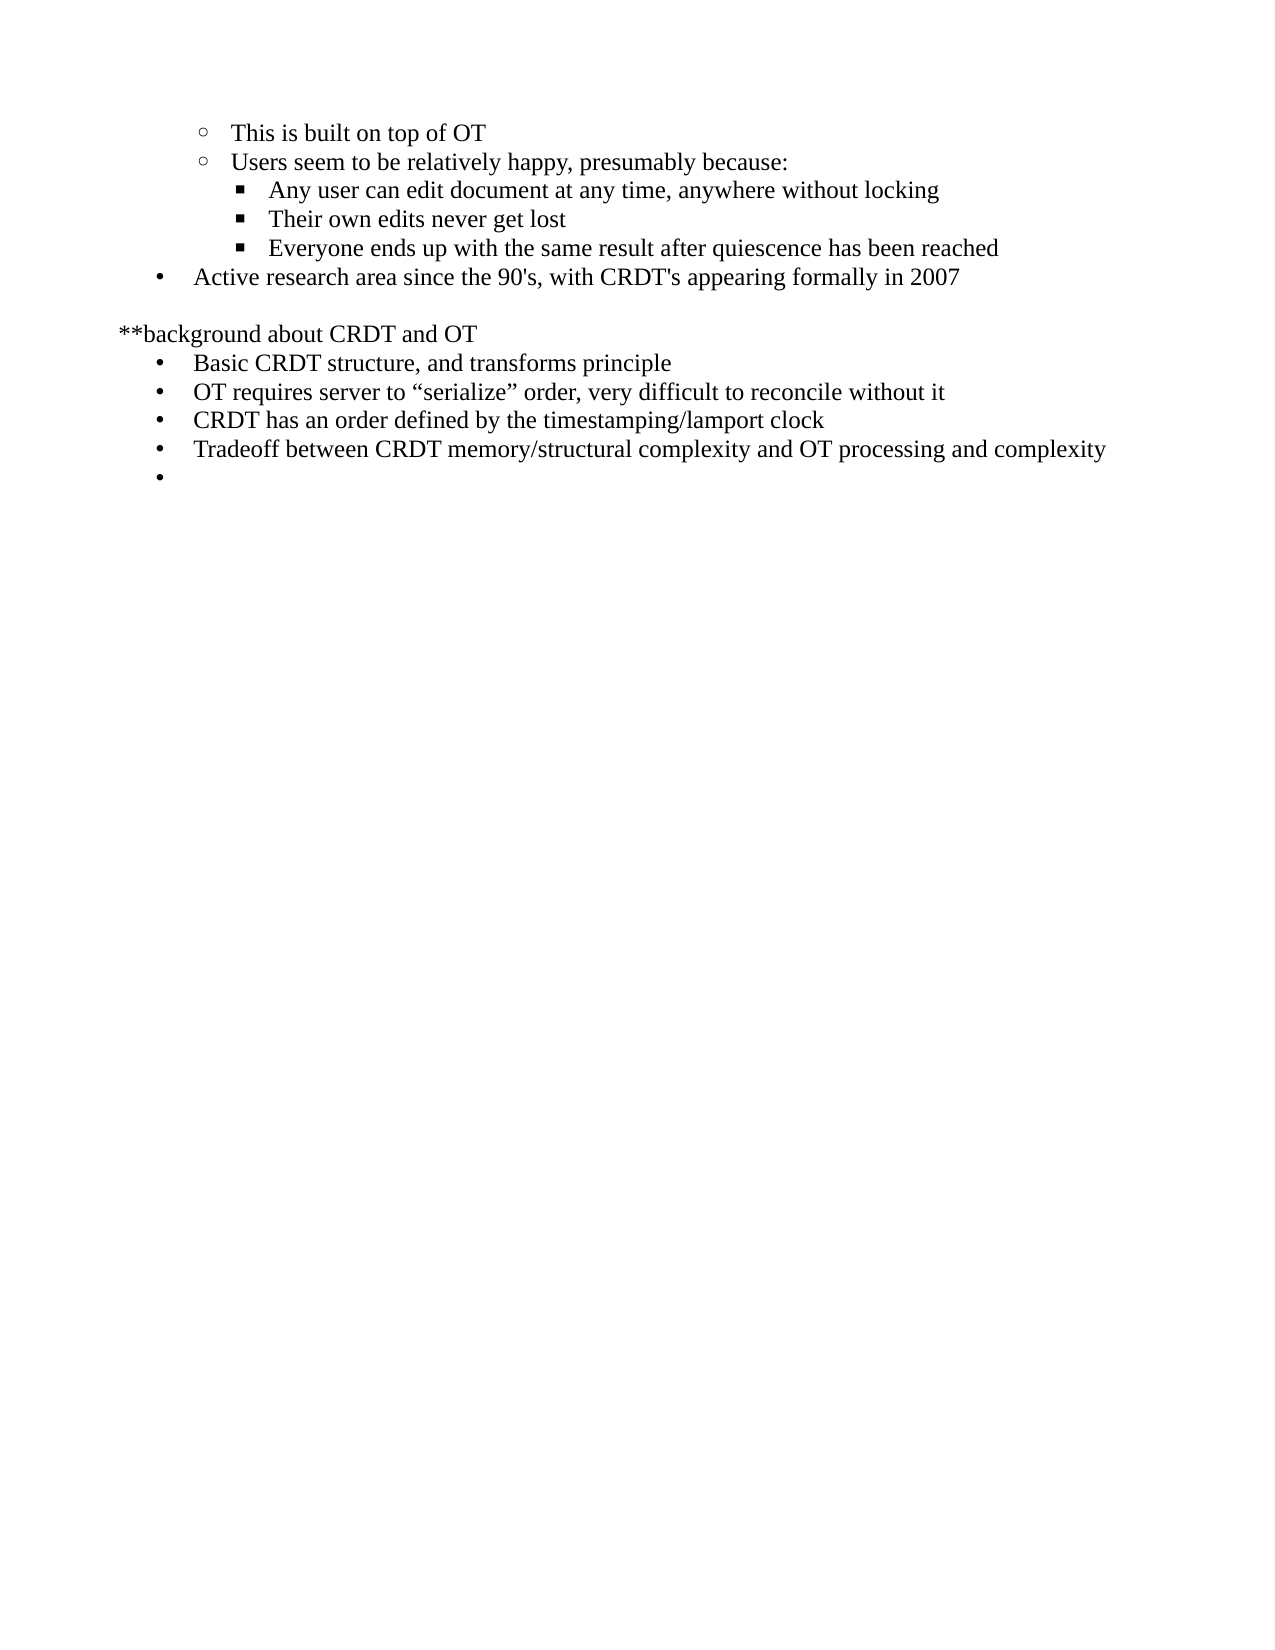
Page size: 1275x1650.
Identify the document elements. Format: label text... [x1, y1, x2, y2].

list Users seem to be relatively happy, presumably because: [193, 147, 1157, 176]
list Active research area since the 90's, with CRDT's appearing formally in 2007 [156, 262, 1157, 291]
list Tradeoff between CRDT memory/structural complexity and OT processing and complexity [156, 434, 1157, 463]
list This is built on top of OT [193, 118, 1157, 147]
list CRDT has an order defined by the timestamping/lamport clock [156, 406, 1157, 434]
list Everyone ends up with the same result after quiescence has been reached [231, 233, 1157, 262]
list Their own edits never get lost [231, 204, 1157, 233]
list Any user can edit document at any time, anywhere without locking [231, 176, 1157, 204]
list Basic CRDT structure, and transforms principle [156, 348, 1157, 377]
text **background about CRDT and OT [118, 319, 1157, 348]
list OT requires server to “serialize” order, very difficult to reconcile without it [156, 377, 1157, 406]
